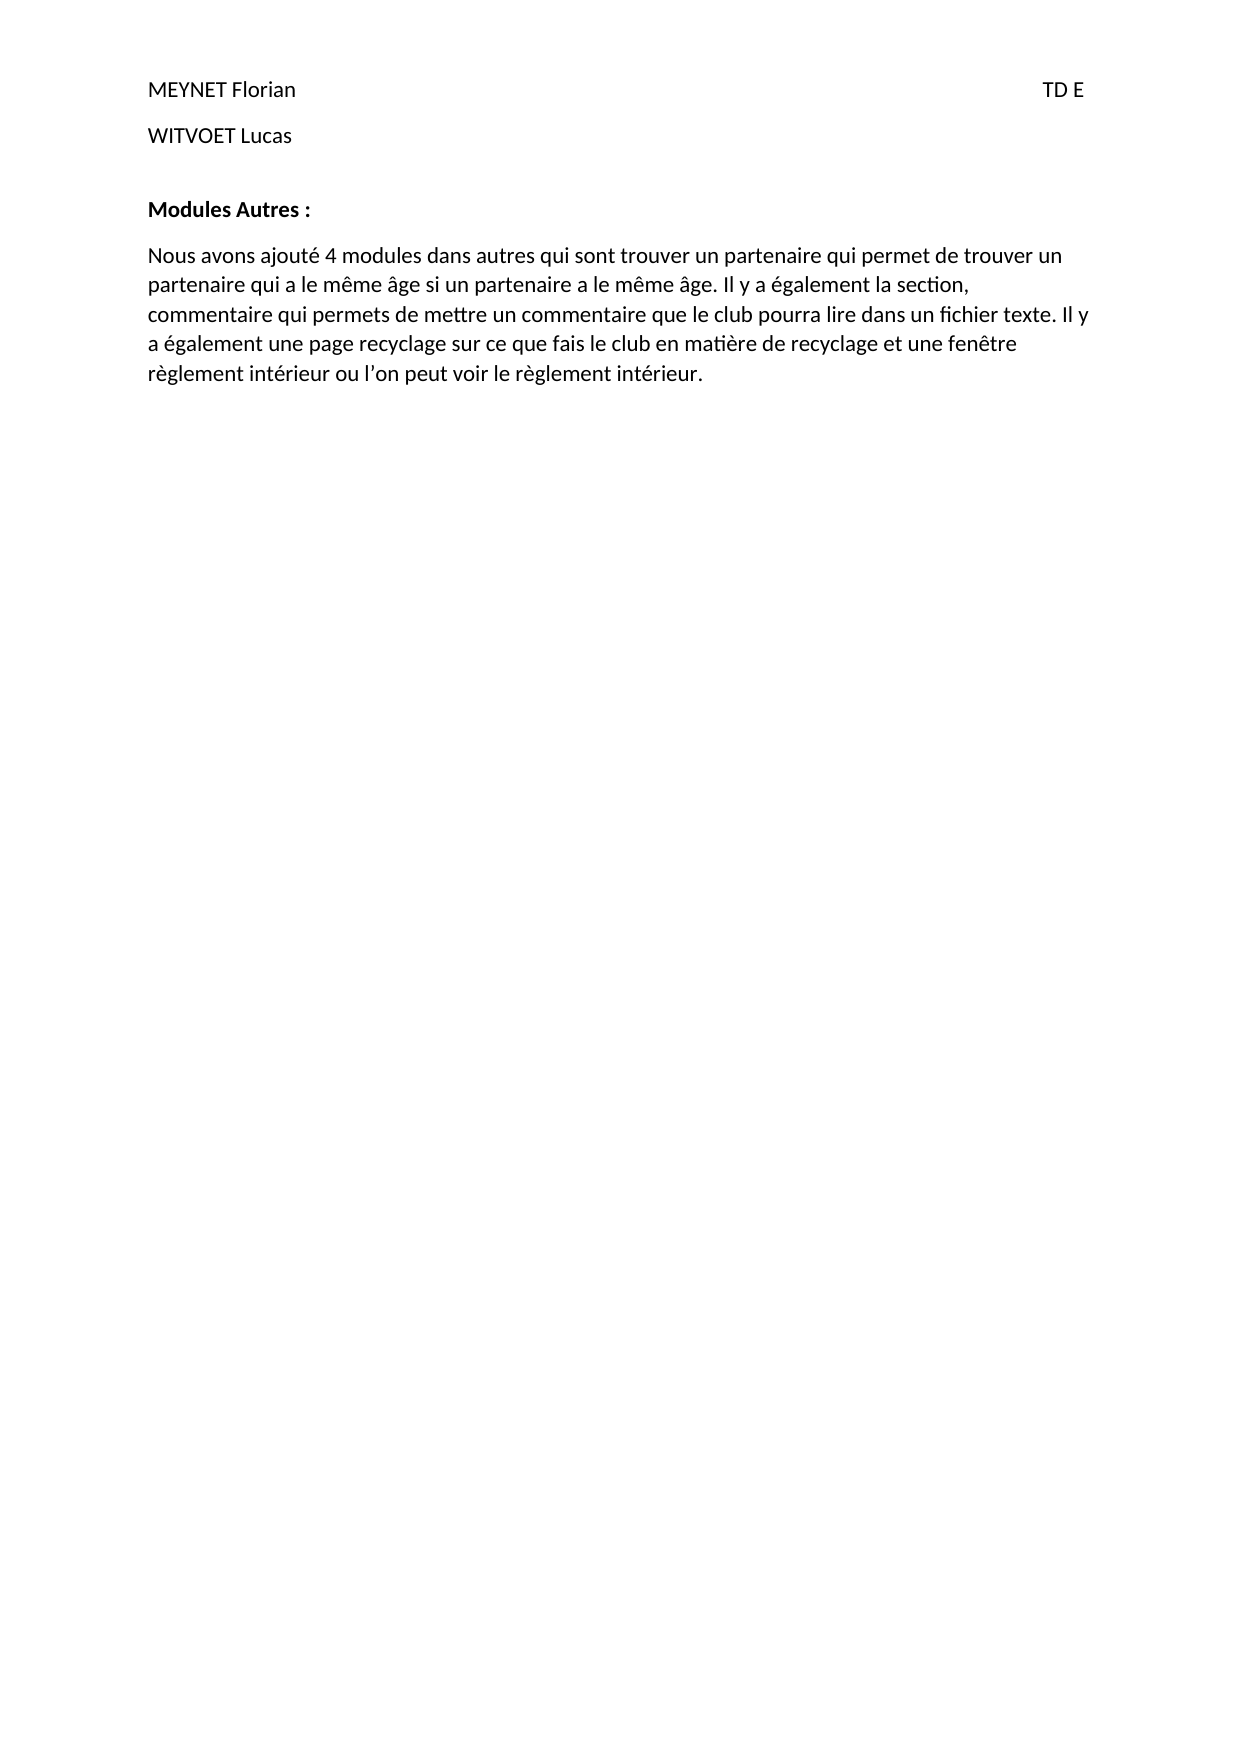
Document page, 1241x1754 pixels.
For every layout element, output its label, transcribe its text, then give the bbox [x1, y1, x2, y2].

text Modules Autres : [148, 195, 1093, 223]
text Nous avons ajouté 4 modules dans autres qui sont trouver un partenaire qui permet de trouver un partenaire qui a le même âge si un partenaire a le même âge. Il y a également la section, commentaire qui permets de mettre un commentaire que le club pourra lire dans un fichier texte. Il y a également une page recyclage sur ce que fais le club en matière de recyclage et une fenêtre règlement intérieur ou l’on peut voir le règlement intérieur. [148, 241, 1093, 387]
